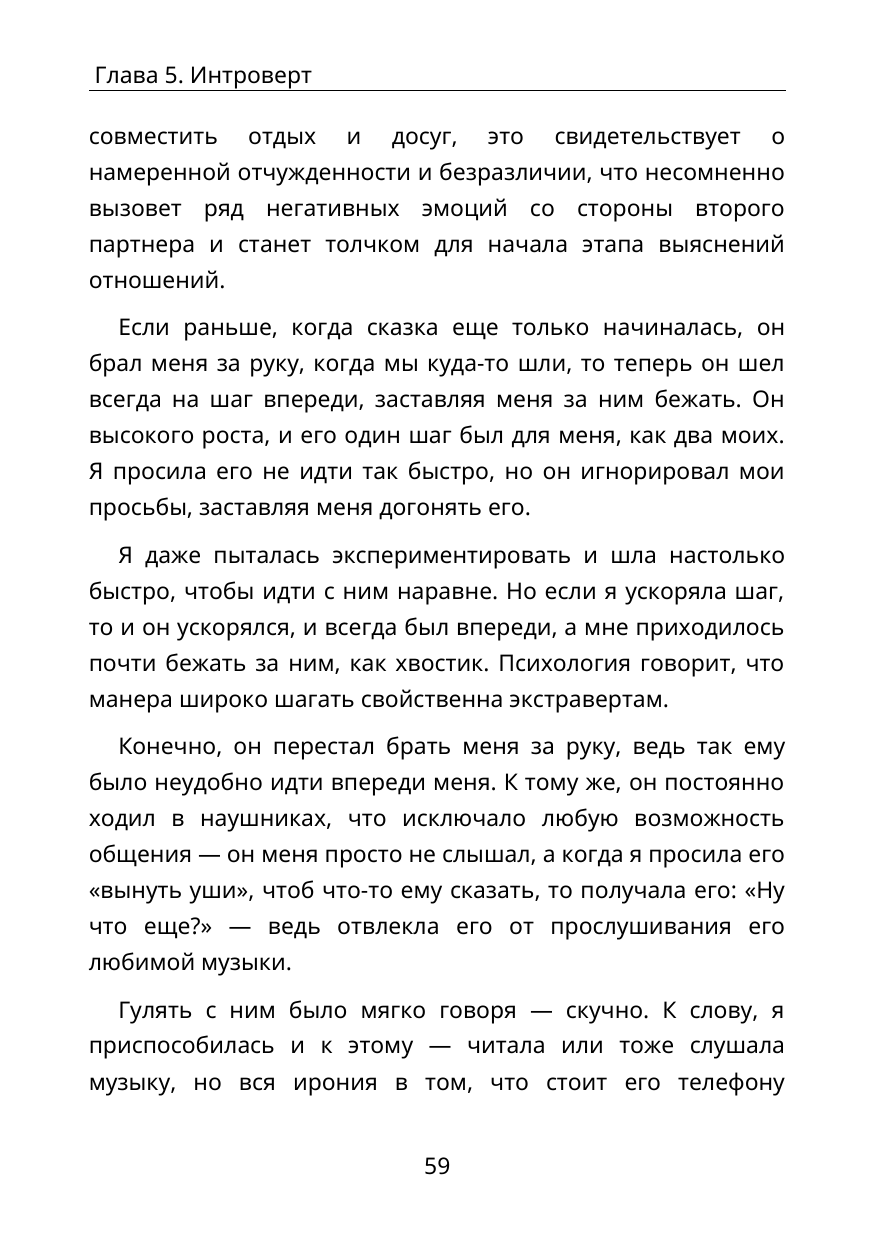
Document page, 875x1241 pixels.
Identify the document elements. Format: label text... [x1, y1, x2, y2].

text совместить отдых и досуг, это свидетельствует о намеренной отчужденности и безразличии, что несомненно вызовет ряд негативных эмоций со стороны второго партнера и станет толчком для начала этапа выяснений отношений. [88, 120, 786, 295]
text Если раньше, когда сказка еще только начиналась, он брал меня за руку, когда мы куда-то шли, то теперь он шел всегда на шаг впереди, заставляя меня за ним бежать. Он высокого роста, и его один шаг был для меня, как два моих. Я просила его не идти так быстро, но он игнорировал мои просьбы, заставляя меня догонять его. [88, 311, 786, 522]
text Я даже пыталась экспериментировать и шла настолько быстро, чтобы идти с ним наравне. Но если я ускоряла шаг, то и он ускорялся, и всегда был впереди, а мне приходилось почти бежать за ним, как хвостик. Психология говорит, что манера широко шагать свойственна экстравертам. [88, 539, 786, 714]
text Гулять с ним было мягко говоря — скучно. К слову, я приспособилась и к этому — читала или тоже слушала музыку, но вся ирония в том, что стоит его телефону [88, 993, 786, 1097]
text Конечно, он перестал брать меня за руку, ведь так ему было неудобно идти впереди меня. К тому же, он постоянно ходил в наушниках, что исключало любую возможность общения — он меня просто не слышал, а когда я просила его «вынуть уши», чтоб что-то ему сказать, то получала его: «Ну что еще?» — ведь отвлекла его от прослушивания его любимой музыки. [88, 730, 786, 977]
